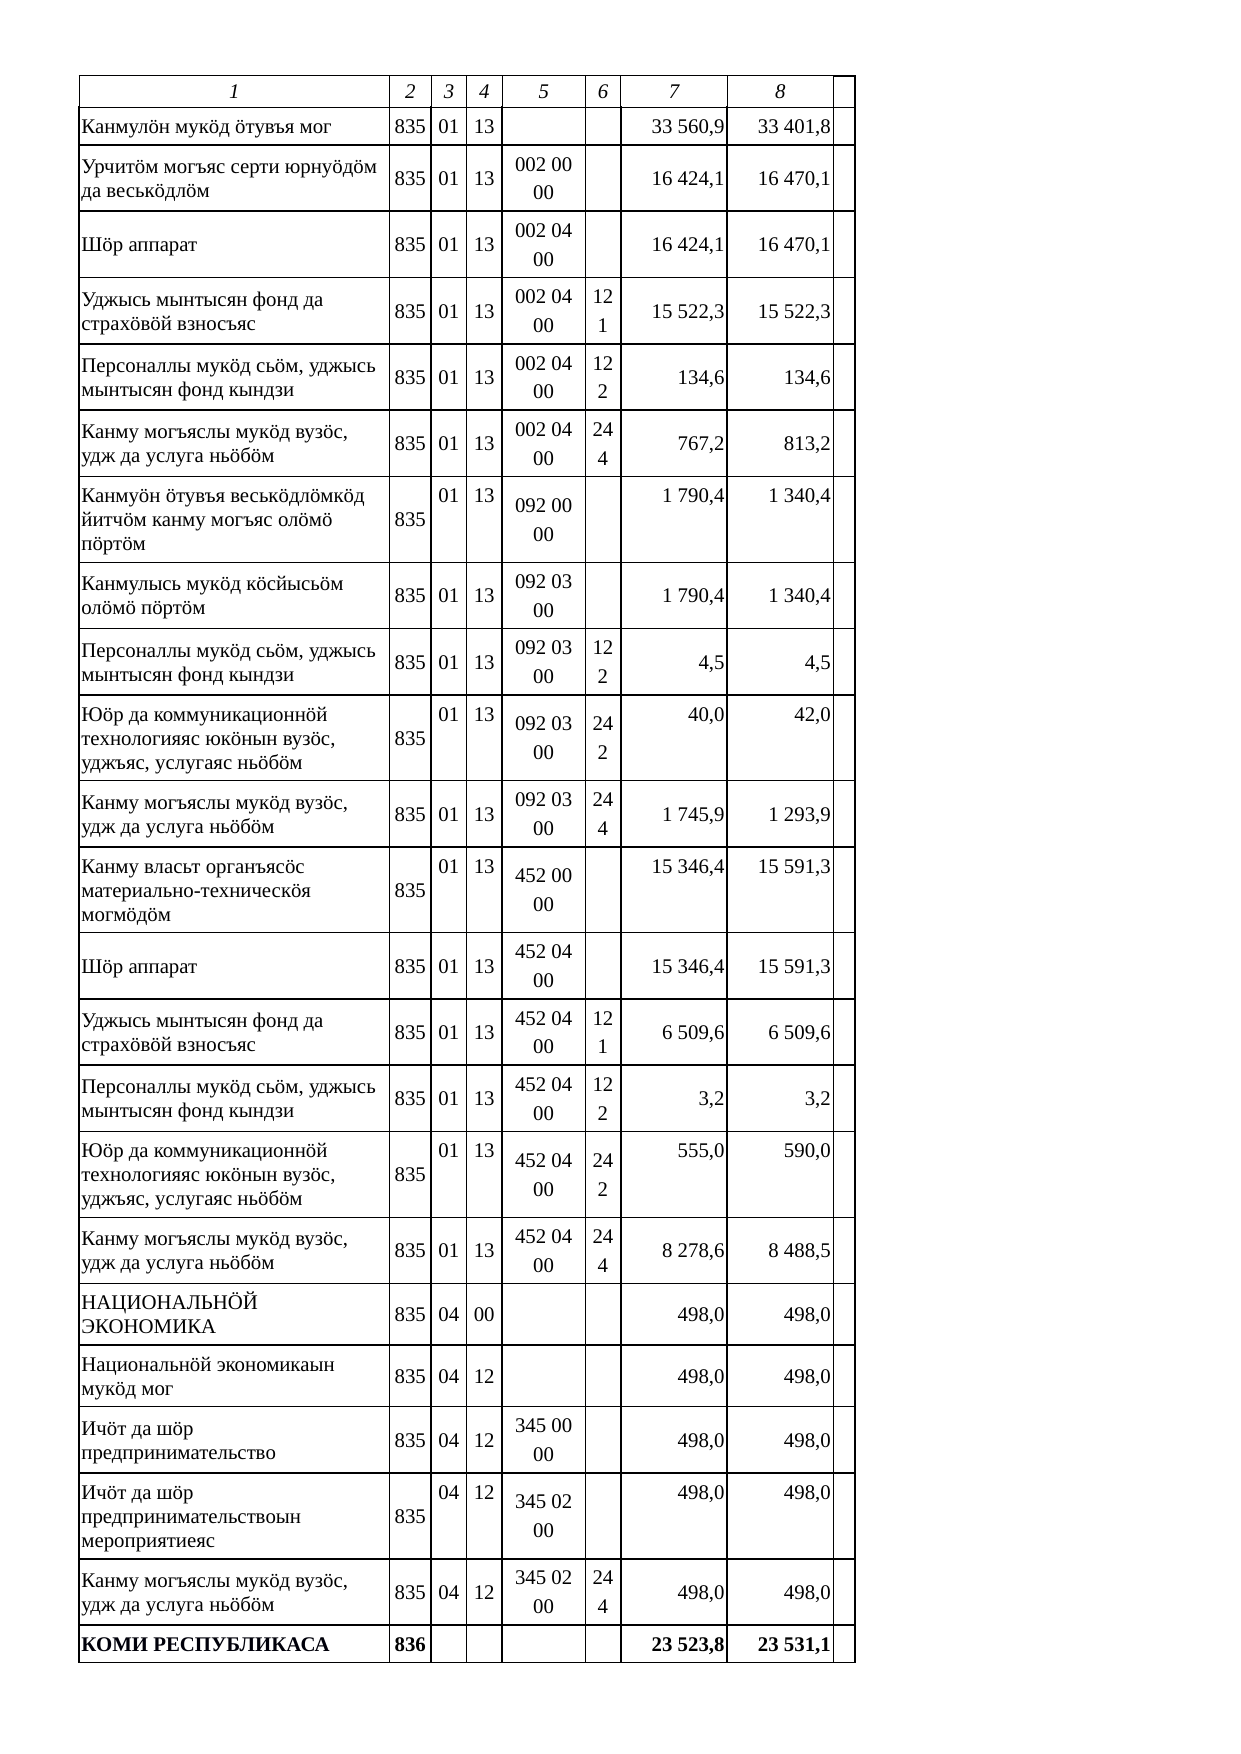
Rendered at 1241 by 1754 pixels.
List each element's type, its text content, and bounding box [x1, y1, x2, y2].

table_cell [586, 1407, 620, 1472]
table_cell 1 790,4 [622, 563, 726, 628]
table_cell 835 [390, 146, 430, 210]
table_cell 04 [432, 1346, 466, 1406]
table_cell Уджысь мынтысян фонд да страхӧвӧй взносъяс [80, 278, 389, 343]
table_cell 01 [432, 1218, 466, 1283]
table_cell 498,0 [728, 1474, 833, 1558]
table_cell 767,2 [622, 411, 726, 476]
table_cell [834, 477, 854, 561]
table_cell 15 346,4 [622, 933, 726, 998]
table_cell 13 [467, 781, 501, 846]
table_cell 01 [432, 146, 466, 210]
table_cell Шӧр аппарат [80, 212, 389, 277]
table_cell Канму власьт органъясӧс материально-техническӧя могмӧдӧм [80, 848, 389, 932]
table_cell 04 [432, 1474, 466, 1558]
table_cell 244 [586, 1560, 620, 1624]
table_cell [834, 848, 854, 932]
table_cell [586, 477, 620, 561]
table_cell НАЦИОНАЛЬНӦЙ ЭКОНОМИКА [80, 1284, 389, 1344]
table_cell Канму могъяслы мукӧд вузӧс, удж да услуга ньӧбӧм [80, 1218, 389, 1283]
table_cell [834, 345, 854, 409]
table_cell 13 [467, 345, 501, 409]
table_cell КОМИ РЕСПУБЛИКАСА [80, 1626, 389, 1662]
table_cell 498,0 [622, 1407, 726, 1472]
table_cell [432, 1626, 466, 1662]
table_cell Уджысь мынтысян фонд да страхӧвӧй взносъяс [80, 1000, 389, 1064]
table_header 8 [728, 76, 833, 106]
table_cell 12 [467, 1560, 501, 1624]
table_cell 452 04 00 [503, 1000, 585, 1064]
table_cell 01 [432, 629, 466, 694]
table_cell 13 [467, 278, 501, 343]
table_cell 092 03 00 [503, 629, 585, 694]
table_cell Персоналлы мукӧд сьӧм, уджысь мынтысян фонд кындзи [80, 1066, 389, 1131]
table_cell 835 [390, 1132, 430, 1216]
table_cell 01 [432, 848, 466, 932]
table_cell 002 04 00 [503, 345, 585, 409]
table_cell [834, 696, 854, 780]
table_cell 4,5 [622, 629, 726, 694]
table_cell 498,0 [622, 1346, 726, 1406]
table_cell 33 560,9 [622, 108, 726, 144]
table_cell 244 [586, 411, 620, 476]
table_cell 836 [390, 1626, 430, 1662]
table_cell 01 [432, 278, 466, 343]
table_cell 002 04 00 [503, 278, 585, 343]
table_cell 13 [467, 933, 501, 998]
table_cell 1 790,4 [622, 477, 726, 561]
table_cell 01 [432, 933, 466, 998]
table_header 3 [432, 76, 466, 106]
table_cell 1 293,9 [728, 781, 833, 846]
table_cell [586, 1626, 620, 1662]
table_cell Ичӧт да шӧр предпринимательствоын мероприятиеяс [80, 1474, 389, 1558]
table_cell 01 [432, 563, 466, 628]
table_cell Канмулӧн мукӧд ӧтувъя мог [80, 108, 389, 144]
table_cell 498,0 [728, 1407, 833, 1472]
table_cell 134,6 [622, 345, 726, 409]
table_cell 4,5 [728, 629, 833, 694]
table_cell [834, 1284, 854, 1344]
table_cell [834, 1560, 854, 1624]
table_cell 452 04 00 [503, 1132, 585, 1216]
table_cell 01 [432, 696, 466, 780]
table_cell 8 488,5 [728, 1218, 833, 1283]
table_cell 835 [390, 563, 430, 628]
table_cell 835 [390, 345, 430, 409]
table_cell 15 522,3 [728, 278, 833, 343]
table_cell [467, 1626, 501, 1662]
table_cell 122 [586, 345, 620, 409]
table_cell 13 [467, 108, 501, 144]
table_cell 15 346,4 [622, 848, 726, 932]
table_cell 498,0 [622, 1560, 726, 1624]
table_cell 244 [586, 1218, 620, 1283]
table_cell 13 [467, 477, 501, 561]
table_cell [503, 1626, 585, 1662]
table_cell 8 278,6 [622, 1218, 726, 1283]
table_cell [834, 146, 854, 210]
table_cell 452 04 00 [503, 933, 585, 998]
table_cell 13 [467, 563, 501, 628]
table_cell [834, 563, 854, 628]
table_cell 835 [390, 696, 430, 780]
table_cell 01 [432, 781, 466, 846]
table_cell 835 [390, 1407, 430, 1472]
table_cell [586, 1474, 620, 1558]
table_cell [586, 146, 620, 210]
table_cell 498,0 [728, 1560, 833, 1624]
table_cell 13 [467, 212, 501, 277]
table_cell 835 [390, 1000, 430, 1064]
table_cell [503, 108, 585, 144]
table_cell 813,2 [728, 411, 833, 476]
table_cell 04 [432, 1284, 466, 1344]
table_cell 242 [586, 1132, 620, 1216]
table_cell Персоналлы мукӧд сьӧм, уджысь мынтысян фонд кындзи [80, 345, 389, 409]
table_cell [834, 629, 854, 694]
table_cell 42,0 [728, 696, 833, 780]
table_cell 15 591,3 [728, 848, 833, 932]
table_cell 12 [467, 1474, 501, 1558]
table_cell 04 [432, 1560, 466, 1624]
table_cell 16 470,1 [728, 146, 833, 210]
table_cell [834, 411, 854, 476]
table_cell 1 745,9 [622, 781, 726, 846]
table_cell Шӧр аппарат [80, 933, 389, 998]
table_cell 01 [432, 477, 466, 561]
table_cell Персоналлы мукӧд сьӧм, уджысь мынтысян фонд кындзи [80, 629, 389, 694]
table_cell 835 [390, 411, 430, 476]
table_header [834, 77, 854, 106]
table_cell [586, 563, 620, 628]
table_cell Канмулысь мукӧд кӧсйысьӧм олӧмӧ пӧртӧм [80, 563, 389, 628]
table_header 5 [503, 76, 585, 106]
table_cell 002 04 00 [503, 411, 585, 476]
table_cell [503, 1346, 585, 1406]
table_cell 01 [432, 1132, 466, 1216]
table_cell 134,6 [728, 345, 833, 409]
table_cell 835 [390, 477, 430, 561]
table_cell 835 [390, 629, 430, 694]
table_cell 13 [467, 411, 501, 476]
table_cell 835 [390, 933, 430, 998]
table_header 6 [586, 76, 620, 106]
table_cell 16 424,1 [622, 212, 726, 277]
table_cell 122 [586, 1066, 620, 1131]
table_cell [834, 1000, 854, 1064]
table_cell Канму могъяслы мукӧд вузӧс, удж да услуга ньӧбӧм [80, 411, 389, 476]
table_cell 40,0 [622, 696, 726, 780]
table_cell 15 522,3 [622, 278, 726, 343]
table_cell 345 02 00 [503, 1474, 585, 1558]
table_cell [586, 108, 620, 144]
table_cell Канму могъяслы мукӧд вузӧс, удж да услуга ньӧбӧм [80, 781, 389, 846]
table_cell 092 00 00 [503, 477, 585, 561]
table_cell Юӧр да коммуникационнӧй технологияяс юкӧнын вузӧс, уджъяс, услугаяс ньӧбӧм [80, 696, 389, 780]
table_cell 452 04 00 [503, 1066, 585, 1131]
table_cell 498,0 [622, 1474, 726, 1558]
table_cell 13 [467, 1000, 501, 1064]
table_cell 498,0 [728, 1284, 833, 1344]
table_cell [834, 1626, 854, 1662]
table_cell 452 04 00 [503, 1218, 585, 1283]
table_cell Национальнӧй экономикаын мукӧд мог [80, 1346, 389, 1406]
table_cell 33 401,8 [728, 108, 833, 144]
table_cell 498,0 [622, 1284, 726, 1344]
table_header 7 [621, 76, 727, 106]
table_cell 01 [432, 1066, 466, 1131]
table_cell 345 00 00 [503, 1407, 585, 1472]
table_cell 01 [432, 345, 466, 409]
table_cell 3,2 [622, 1066, 726, 1131]
table_cell [834, 108, 854, 144]
table_cell 23 523,8 [622, 1626, 726, 1662]
table_cell 6 509,6 [622, 1000, 726, 1064]
table_cell 1 340,4 [728, 477, 833, 561]
table_cell 002 04 00 [503, 212, 585, 277]
table_header 4 [467, 76, 502, 106]
table_cell 835 [390, 781, 430, 846]
table_cell Канму могъяслы мукӧд вузӧс, удж да услуга ньӧбӧм [80, 1560, 389, 1624]
table_cell [586, 848, 620, 932]
table_cell 092 03 00 [503, 563, 585, 628]
table_cell 6 509,6 [728, 1000, 833, 1064]
table_cell 121 [586, 278, 620, 343]
table_cell 835 [390, 212, 430, 277]
table_cell 002 00 00 [503, 146, 585, 210]
table_cell 01 [432, 108, 466, 144]
table_cell 12 [467, 1346, 501, 1406]
table_cell 835 [390, 1066, 430, 1131]
table_cell [586, 933, 620, 998]
table_cell 555,0 [622, 1132, 726, 1216]
table_header 1 [80, 76, 389, 106]
table_cell [834, 1346, 854, 1406]
table_cell 16 470,1 [728, 212, 833, 277]
table_cell [834, 1132, 854, 1216]
table_cell [834, 278, 854, 343]
table_cell 01 [432, 212, 466, 277]
table_cell 835 [390, 1284, 430, 1344]
table_cell 835 [390, 1218, 430, 1283]
table_cell 13 [467, 629, 501, 694]
table_cell 835 [390, 278, 430, 343]
table_cell 13 [467, 1132, 501, 1216]
table_cell 121 [586, 1000, 620, 1064]
table_cell 242 [586, 696, 620, 780]
table_cell Урчитӧм могъяс серти юрнуӧдӧм да веськӧдлӧм [80, 146, 389, 210]
table_cell 01 [432, 1000, 466, 1064]
table_cell [586, 212, 620, 277]
table_cell 244 [586, 781, 620, 846]
table_cell 13 [467, 1066, 501, 1131]
table_cell 452 00 00 [503, 848, 585, 932]
table_cell 590,0 [728, 1132, 833, 1216]
table_cell 835 [390, 108, 430, 144]
table_cell [586, 1284, 620, 1344]
table_cell 092 03 00 [503, 781, 585, 846]
table_cell 345 02 00 [503, 1560, 585, 1624]
table_cell Канмуӧн ӧтувъя веськӧдлӧмкӧд йитчӧм канму могъяс олӧмӧ пӧртӧм [80, 477, 389, 561]
table_header 2 [390, 76, 431, 106]
table_cell [834, 1474, 854, 1558]
table_cell [834, 781, 854, 846]
table_cell 23 531,1 [728, 1626, 833, 1662]
table_cell [834, 1407, 854, 1472]
table_cell 835 [390, 1474, 430, 1558]
table_cell 122 [586, 629, 620, 694]
table_cell [503, 1284, 585, 1344]
table_cell 835 [390, 1560, 430, 1624]
table_cell [834, 933, 854, 998]
table_cell 01 [432, 411, 466, 476]
table_cell 092 03 00 [503, 696, 585, 780]
table_cell 13 [467, 1218, 501, 1283]
table_cell [834, 1218, 854, 1283]
table_cell Ичӧт да шӧр предпринимательство [80, 1407, 389, 1472]
table_cell 835 [390, 848, 430, 932]
table_cell 00 [467, 1284, 501, 1344]
table_cell Юӧр да коммуникационнӧй технологияяс юкӧнын вузӧс, уджъяс, услугаяс ньӧбӧм [80, 1132, 389, 1216]
table_cell [834, 1066, 854, 1131]
table_cell 15 591,3 [728, 933, 833, 998]
table_cell 12 [467, 1407, 501, 1472]
table_cell 04 [432, 1407, 466, 1472]
table_cell [834, 212, 854, 277]
table_cell 13 [467, 146, 501, 210]
table_cell 1 340,4 [728, 563, 833, 628]
table_cell 498,0 [728, 1346, 833, 1406]
table_cell 3,2 [728, 1066, 833, 1131]
table_cell 13 [467, 696, 501, 780]
table_cell [586, 1346, 620, 1406]
table_cell 16 424,1 [622, 146, 726, 210]
table_cell 13 [467, 848, 501, 932]
table_cell 835 [390, 1346, 430, 1406]
